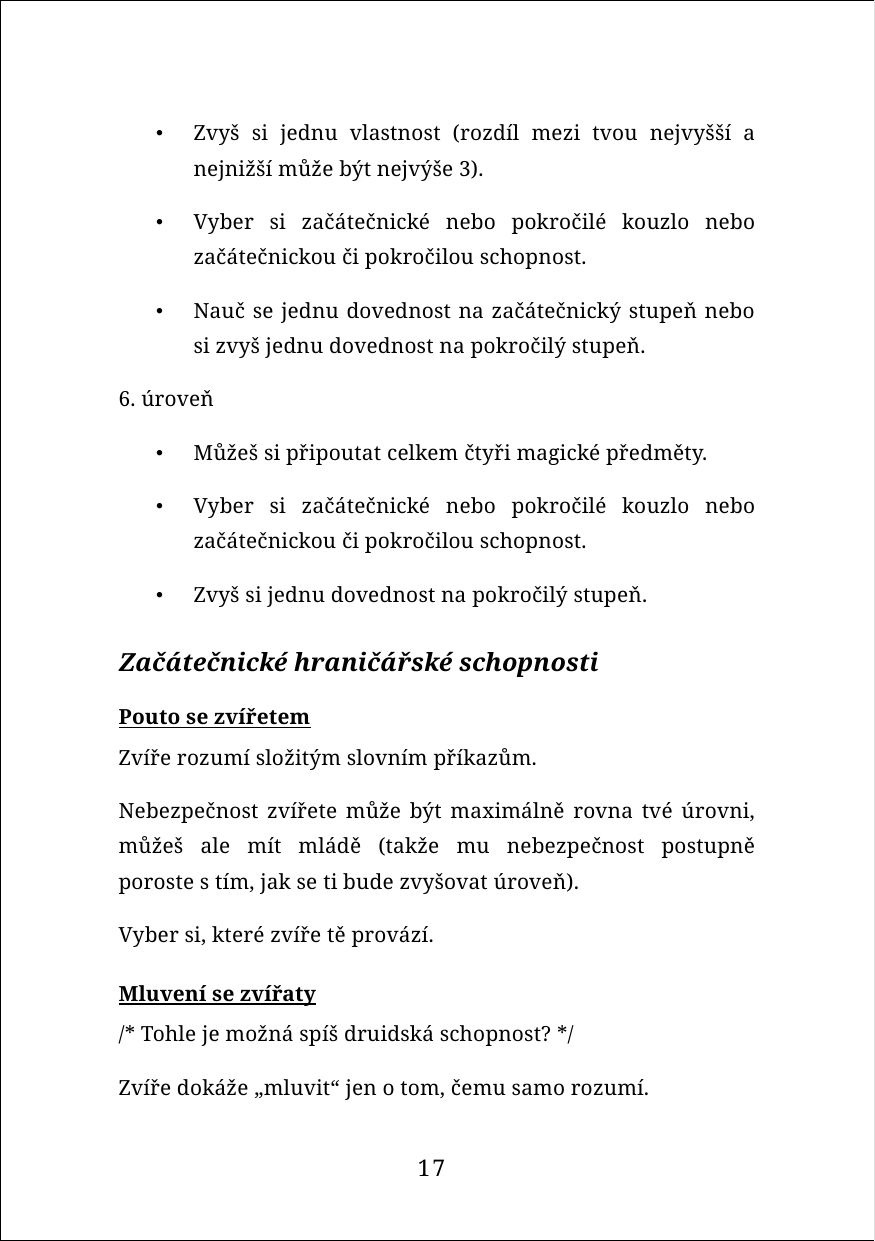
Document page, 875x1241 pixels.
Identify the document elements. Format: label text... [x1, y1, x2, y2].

text 6. úroveň [118, 384, 756, 413]
text Vyber si, které zvíře tě provází. [118, 920, 756, 948]
subtitle Začátečnické hraničářské schopnosti [118, 645, 756, 679]
list Zvyš si jednu vlastnost (rozdíl mezi tvou nejvyšší a nejnižší může být nejvýše 3). [156, 118, 756, 182]
list Vyber si začátečnické nebo pokročilé kouzlo nebo začátečnickou či pokročilou schopnost. [156, 207, 756, 271]
list Zvyš si jednu dovednost na pokročilý stupeň. [156, 580, 756, 608]
subtitle Mluvení se zvířaty [118, 979, 756, 1008]
list Můžeš si připoutat celkem čtyři magické předměty. [156, 438, 756, 466]
text Zvíře rozumí složitým slovním příkazům. [118, 743, 756, 771]
text Nebezpečnost zvířete může být maximálně rovna tvé úrovni, můžeš ale mít mládě (takže mu nebezpečnost postupně poroste s tím, jak se ti bude zvyšovat úroveň). [118, 796, 756, 895]
text /* Tohle je možná spíš druidská schopnost? */ [118, 1019, 756, 1048]
text Zvíře dokáže „mluvit“ jen o tom, čemu samo rozumí. [118, 1073, 756, 1101]
subtitle Pouto se zvířetem [118, 702, 756, 731]
list Vyber si začátečnické nebo pokročilé kouzlo nebo začátečnickou či pokročilou schopnost. [156, 491, 756, 555]
list Nauč se jednu dovednost na začátečnický stupeň nebo si zvyš jednu dovednost na pokročilý stupeň. [156, 296, 756, 360]
